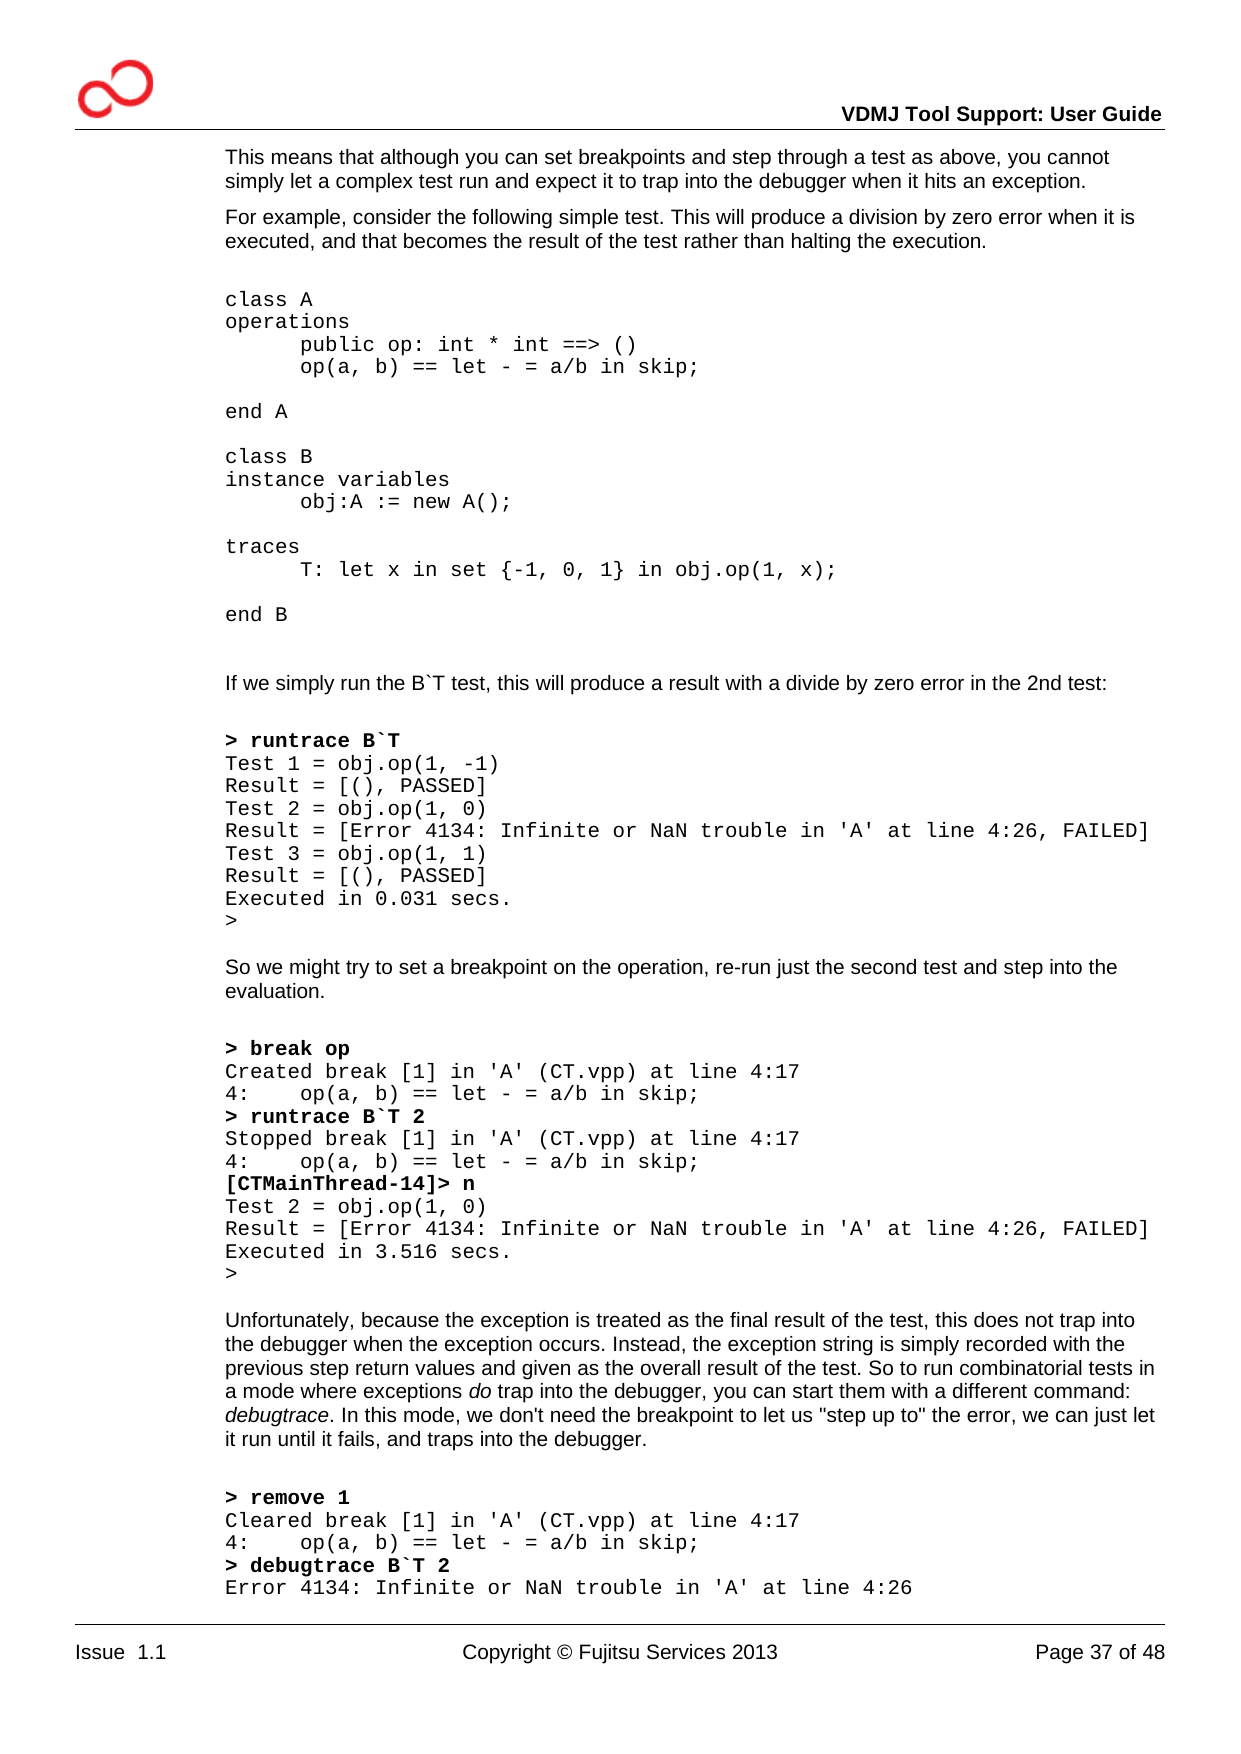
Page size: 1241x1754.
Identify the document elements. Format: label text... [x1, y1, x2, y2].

text Executed in 0.031 secs. [225, 887, 1165, 910]
picture [78, 52, 153, 128]
text instance variables [225, 468, 1165, 491]
text Stopped break [1] in 'A' (CT.vpp) at line 4:17 [225, 1128, 1165, 1150]
text public op: int * int ==> () [225, 333, 1165, 356]
text op(a, b) == let - = a/b in skip; [225, 356, 1165, 378]
text Test 2 = obj.op(1, 0) [225, 1195, 1165, 1218]
text This means that although you can set breakpoints and step through a test as above, you cannot simply let a complex test run and expect it to trap into the debugger when it hits an exception. [225, 145, 1165, 193]
text > [225, 1263, 1165, 1285]
text class A [225, 288, 1165, 311]
text If we simply run the B`T test, this will produce a result with a divide by zero error in the 2nd test: [225, 671, 1165, 695]
text So we might try to set a breakpoint on the operation, re-run just the second test and step into the evaluation. [225, 955, 1165, 1003]
text Test 2 = obj.op(1, 0) [225, 797, 1165, 820]
text Unfortunately, because the exception is treated as the final result of the test, this does not trap into the debugger when the exception occurs. Instead, the exception string is simply recorded with the previous step return values and given as the overall result of the test. So to run combinatorial tests in a mode where exceptions do trap into the debugger, you can start them with a different command: debugtrace. In this mode, we don't need the breakpoint to let us "step up to" the error, we can just let it run until it fails, and traps into the debugger. [225, 1308, 1165, 1452]
text Result = [Error 4134: Infinite or NaN trouble in 'A' at line 4:26, FAILED] [225, 1218, 1165, 1240]
text > break op [225, 1038, 1165, 1060]
text Created break [1] in 'A' (CT.vpp) at line 4:17 [225, 1060, 1165, 1083]
text Result = [(), PASSED] [225, 775, 1165, 797]
text end A [225, 401, 1165, 423]
text operations [225, 311, 1165, 333]
text Cleared break [1] in 'A' (CT.vpp) at line 4:17 [225, 1509, 1165, 1532]
text > runtrace B`T [225, 730, 1165, 752]
text For example, consider the following simple test. This will produce a division by zero error when it is executed, and that becomes the result of the test rather than halting the execution. [225, 206, 1165, 253]
text class B [225, 446, 1165, 468]
text Test 3 = obj.op(1, 1) [225, 842, 1165, 865]
text Result = [(), PASSED] [225, 865, 1165, 887]
text Result = [Error 4134: Infinite or NaN trouble in 'A' at line 4:26, FAILED] [225, 820, 1165, 842]
text > debugtrace B`T 2 [225, 1554, 1165, 1577]
text Executed in 3.516 secs. [225, 1240, 1165, 1263]
text end B [225, 603, 1165, 626]
text 4: op(a, b) == let - = a/b in skip; [225, 1150, 1165, 1173]
text obj:A := new A(); [225, 491, 1165, 513]
text Error 4134: Infinite or NaN trouble in 'A' at line 4:26 [225, 1577, 1165, 1599]
text 4: op(a, b) == let - = a/b in skip; [225, 1083, 1165, 1105]
text > [225, 910, 1165, 932]
text T: let x in set {-1, 0, 1} in obj.op(1, x); [225, 558, 1165, 581]
text Test 1 = obj.op(1, -1) [225, 752, 1165, 775]
text [CTMainThread-14]> n [225, 1173, 1165, 1195]
text traces [225, 536, 1165, 558]
text > runtrace B`T 2 [225, 1105, 1165, 1128]
text 4: op(a, b) == let - = a/b in skip; [225, 1532, 1165, 1554]
text > remove 1 [225, 1487, 1165, 1509]
